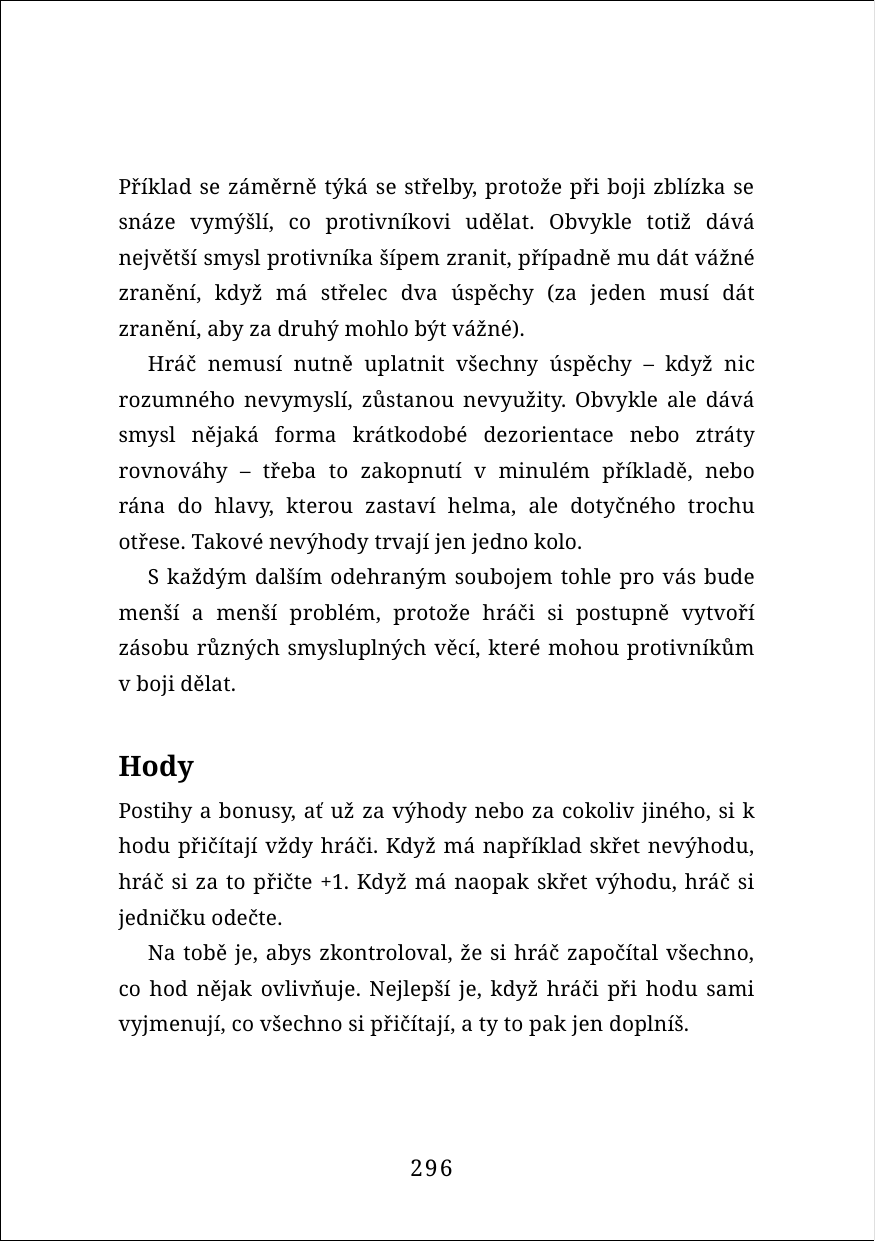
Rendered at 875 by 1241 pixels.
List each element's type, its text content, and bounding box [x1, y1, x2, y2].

subtitle Hody [118, 746, 756, 784]
text Příklad se záměrně týká se střelby, protože při boji zblízka se snáze vymýšlí, co protivníkovi udělat. Obvykle totiž dává největší smysl protivníka šípem zranit, případně mu dát vážné zranění, když má střelec dva úspěchy (za jeden musí dát zranění, aby za druhý mohlo být vážné). Hráč nemusí nutně uplatnit všechny úspěchy – když nic rozumného nevymyslí, zůstanou nevyužity. Obvykle ale dává smysl nějaká forma krátkodobé dezorientace nebo ztráty rovnováhy – třeba to zakopnutí v minulém příkladě, nebo rána do hlavy, kterou zastaví helma, ale dotyčného trochu otřese. Takové nevýhody trvají jen jedno kolo. S každým dalším odehraným soubojem tohle pro vás bude menší a menší problém, protože hráči si postupně vytvoří zásobu různých smysluplných věcí, které mohou protivníkům v boji dělat. [118, 172, 756, 697]
text Postihy a bonusy, ať už za výhody nebo za cokoliv jiného, si k hodu přičítají vždy hráči. Když má například skřet nevýhodu, hráč si za to přičte +1. Když má naopak skřet výhodu, hráč si jedničku odečte. Na tobě je, abys zkontroloval, že si hráč započítal všechno, co hod nějak ovlivňuje. Nejlepší je, když hráči při hodu sami vyjmenují, co všechno si přičítají, a ty to pak jen doplníš. [118, 796, 756, 1038]
